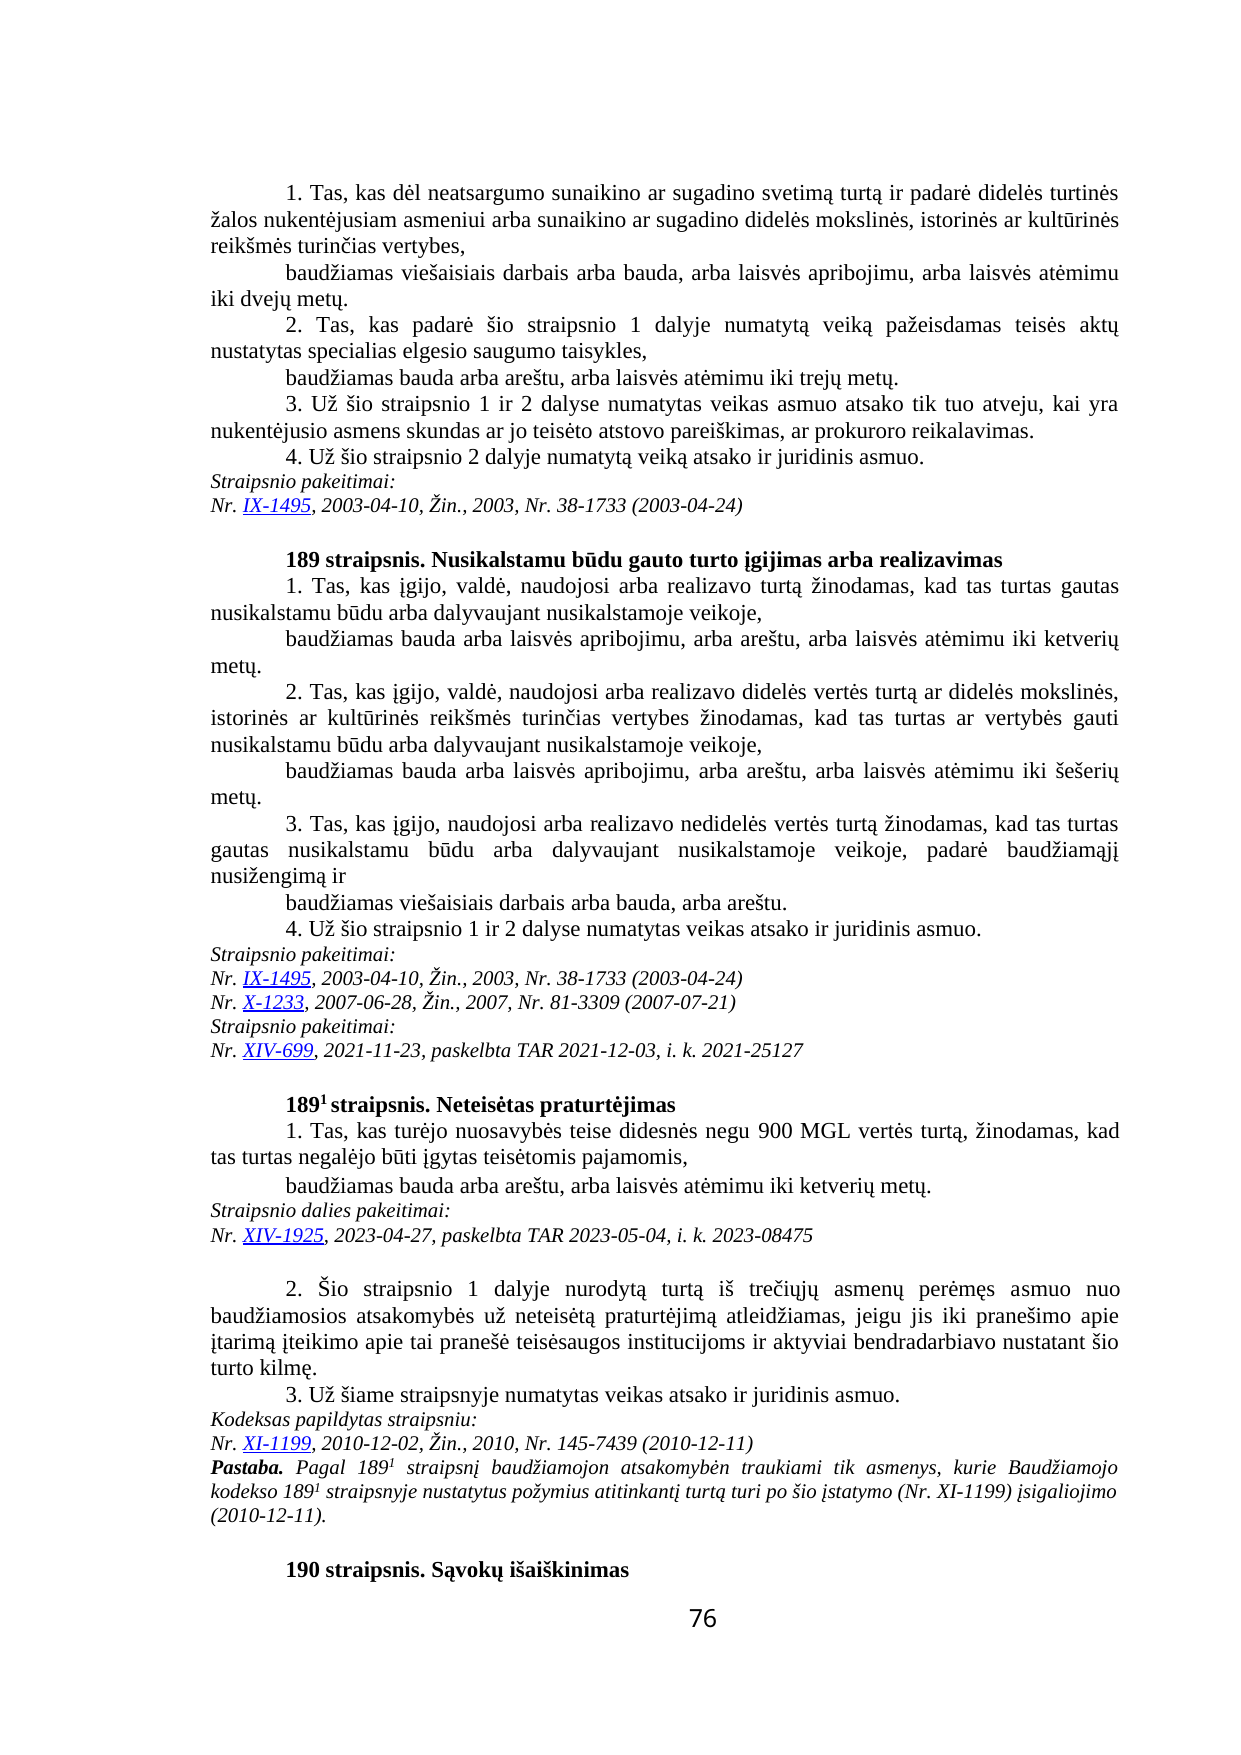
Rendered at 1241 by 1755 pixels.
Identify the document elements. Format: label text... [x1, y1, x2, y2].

text baudžiamas bauda arba laisvės apribojimu, arba areštu, arba laisvės atėmimu iki ketverių metų. [210, 625, 1120, 678]
text baudžiamas bauda arba areštu, arba laisvės atėmimu iki trejų metų. [210, 364, 1120, 390]
text Nr. IX-1495, 2003-04-10, Žin., 2003, Nr. 38-1733 (2003-04-24) [210, 966, 1120, 990]
text 2. Šio straipsnio 1 dalyje nurodytą turtą iš trečiųjų asmenų perėmęs asmuo nuo baudžiamosios atsakomybės už neteisėtą praturtėjimą atleidžiamas, jeigu jis iki pranešimo apie įtarimą įteikimo apie tai pranešė teisėsaugos institucijoms ir aktyviai bendradarbiavo nustatant šio turto kilmę. [210, 1275, 1120, 1381]
text Nr. XI-1199, 2010-12-02, Žin., 2010, Nr. 145-7439 (2010-12-11) [210, 1431, 1120, 1455]
text 2. Tas, kas padarė šio straipsnio 1 dalyje numatytą veiką pažeisdamas teisės aktų nustatytas specialias elgesio saugumo taisykles, [210, 311, 1120, 364]
text Straipsnio dalies pakeitimai: [210, 1198, 1120, 1222]
text Straipsnio pakeitimai: [210, 1014, 1120, 1038]
text Straipsnio pakeitimai: [210, 469, 1120, 493]
text 2. Tas, kas įgijo, valdė, naudojosi arba realizavo didelės vertės turtą ar didelės mokslinės, istorinės ar kultūrinės reikšmės turinčias vertybes žinodamas, kad tas turtas ar vertybės gauti nusikalstamu būdu arba dalyvaujant nusikalstamoje veikoje, [210, 678, 1120, 757]
text Nr. XIV-1925, 2023-04-27, paskelbta TAR 2023-05-04, i. k. 2023-08475 [210, 1222, 1120, 1247]
text Pastaba. Pagal 1891 straipsnį baudžiamojon atsakomybėn traukiami tik asmenys, kurie Baudžiamojo kodekso 1891 straipsnyje nustatytus požymius atitinkantį turtą turi po šio įstatymo (Nr. XI-1199) įsigaliojimo (2010-12-11). [210, 1455, 1120, 1527]
text Kodeksas papildytas straipsniu: [210, 1407, 1120, 1431]
text 189 straipsnis. Nusikalstamu būdu gauto turto įgijimas arba realizavimas [210, 546, 1120, 573]
text 3. Už šio straipsnio 1 ir 2 dalyse numatytas veikas asmuo atsako tik tuo atveju, kai yra nukentėjusio asmens skundas ar jo teisėto atstovo pareiškimas, ar prokuroro reikalavimas. [210, 390, 1120, 443]
text 1891 straipsnis. Neteisėtas praturtėjimas [210, 1091, 1120, 1117]
text 190 straipsnis. Sąvokų išaiškinimas [210, 1556, 1120, 1582]
text 1. Tas, kas dėl neatsargumo sunaikino ar sugadino svetimą turtą ir padarė didelės turtinės žalos nukentėjusiam asmeniui arba sunaikino ar sugadino didelės mokslinės, istorinės ar kultūrinės reikšmės turinčias vertybes, [210, 179, 1120, 258]
text 4. Už šio straipsnio 2 dalyje numatytą veiką atsako ir juridinis asmuo. [210, 443, 1120, 469]
text baudžiamas bauda arba laisvės apribojimu, arba areštu, arba laisvės atėmimu iki šešerių metų. [210, 757, 1120, 810]
text 4. Už šio straipsnio 1 ir 2 dalyse numatytas veikas atsako ir juridinis asmuo. [210, 915, 1120, 942]
text baudžiamas viešaisiais darbais arba bauda, arba laisvės apribojimu, arba laisvės atėmimu iki dvejų metų. [210, 258, 1120, 311]
text Nr. IX-1495, 2003-04-10, Žin., 2003, Nr. 38-1733 (2003-04-24) [210, 493, 1120, 517]
text 1. Tas, kas turėjo nuosavybės teise didesnės negu 900 MGL vertės turtą, žinodamas, kad tas turtas negalėjo būti įgytas teisėtomis pajamomis, [210, 1117, 1120, 1170]
text Straipsnio pakeitimai: [210, 942, 1120, 966]
text 3. Už šiame straipsnyje numatytas veikas atsako ir juridinis asmuo. [210, 1381, 1120, 1407]
text 3. Tas, kas įgijo, naudojosi arba realizavo nedidelės vertės turtą žinodamas, kad tas turtas gautas nusikalstamu būdu arba dalyvaujant nusikalstamoje veikoje, padarė baudžiamąjį nusižengimą ir [210, 810, 1120, 889]
text 1. Tas, kas įgijo, valdė, naudojosi arba realizavo turtą žinodamas, kad tas turtas gautas nusikalstamu būdu arba dalyvaujant nusikalstamoje veikoje, [210, 573, 1120, 625]
text baudžiamas viešaisiais darbais arba bauda, arba areštu. [210, 889, 1120, 915]
text baudžiamas bauda arba areštu, arba laisvės atėmimu iki ketverių metų. [210, 1170, 1120, 1198]
text Nr. X-1233, 2007-06-28, Žin., 2007, Nr. 81-3309 (2007-07-21) [210, 990, 1120, 1014]
text Nr. XIV-699, 2021-11-23, paskelbta TAR 2021-12-03, i. k. 2021-25127 [210, 1038, 1120, 1062]
